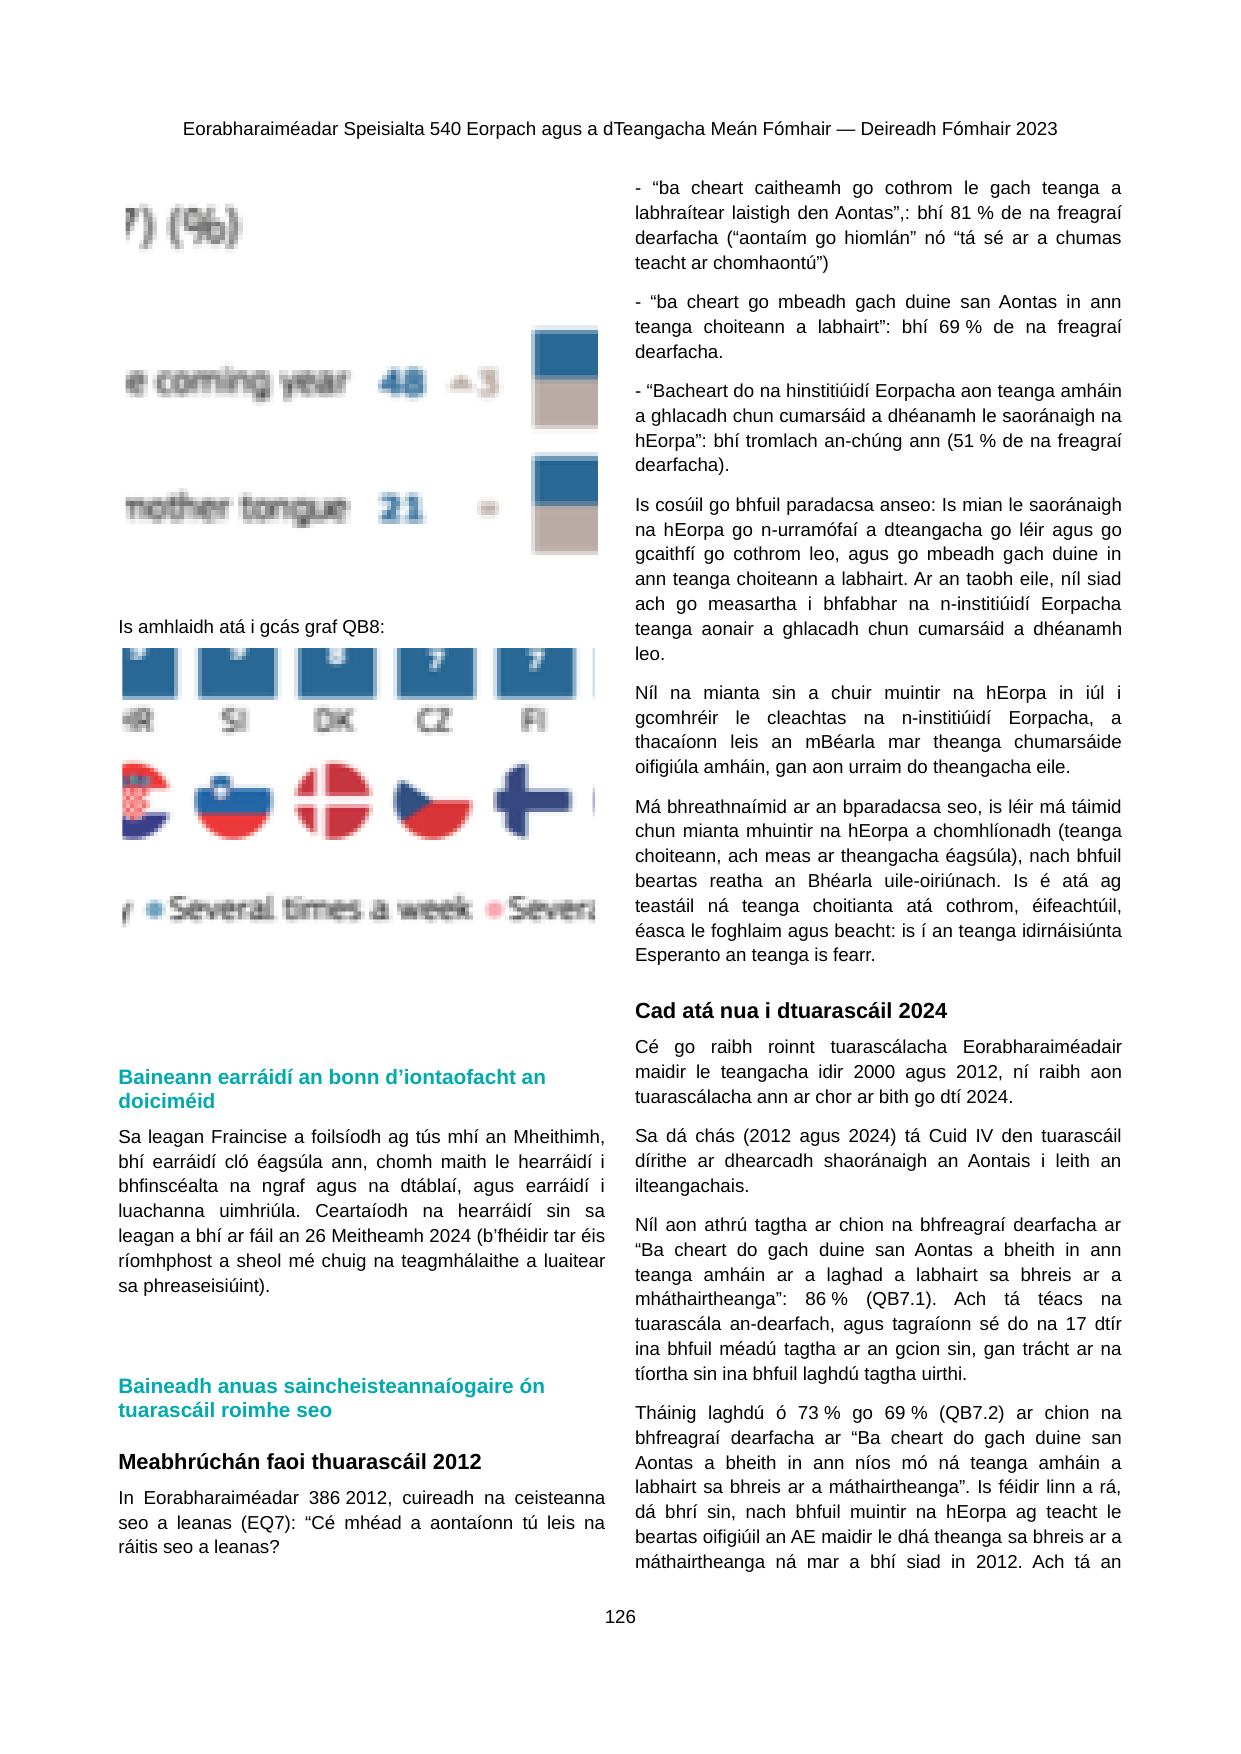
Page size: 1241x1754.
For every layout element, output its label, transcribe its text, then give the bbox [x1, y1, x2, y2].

subtitle Baineann earráidí an bonn d’iontaofacht an doiciméid [118, 1065, 605, 1113]
subtitle Baineadh anuas saincheisteannaíogaire ón tuarascáil roimhe seo [118, 1374, 605, 1422]
text - “ba cheart caitheamh go cothrom le gach teanga a labhraítear laistigh den Aontas”,: bhí 81 % de na freagraí dearfacha (“aontaím go hiomlán” nó “tá sé ar a chumas teacht ar chomhaontú”) [635, 177, 1122, 273]
text In Eorabharaiméadar 386 2012, cuireadh na ceisteanna seo a leanas (EQ7): “Cé mhéad a aontaíonn tú leis na ráitis seo a leanas? [118, 1487, 605, 1558]
picture [125, 177, 598, 573]
subtitle Meabhrúchán faoi thuarascáil 2012 [118, 1449, 605, 1474]
picture [122, 648, 596, 963]
subtitle Cad atá nua i dtuarascáil 2024 [635, 998, 1122, 1023]
text Is amhlaidh atá i gcás graf QB8: [118, 615, 605, 637]
text Níl aon athrú tagtha ar chion na bhfreagraí dearfacha ar “Ba cheart do gach duine san Aontas a bheith in ann teanga amháin ar a laghad a labhairt sa bhreis ar a mháthairtheanga”: 86 % (QB7.1). Ach tá téacs na tuarascála an-dearfach, agus tagraíonn sé do na 17 dtír ina bhfuil méadú tagtha ar an gcion sin, gan trácht ar na tíortha sin ina bhfuil laghdú tagtha uirthi. [635, 1214, 1122, 1384]
text Sa leagan Fraincise a foilsíodh ag tús mhí an Mheithimh, bhí earráidí cló éagsúla ann, chomh maith le hearráidí i bhfinscéalta na ngraf agus na dtáblaí, agus earráidí i luachanna uimhriúla. Ceartaíodh na hearráidí sin sa leagan a bhí ar fáil an 26 Meitheamh 2024 (b’fhéidir tar éis ríomhphost a sheol mé chuig na teagmhálaithe a luaitear sa phreaseisiúint). [118, 1126, 605, 1296]
text Sa dá chás (2012 agus 2024) tá Cuid IV den tuarascáil dírithe ar dhearcadh shaoránaigh an Aontais i leith an ilteangachais. [635, 1125, 1122, 1196]
text Níl na mianta sin a chuir muintir na hEorpa in iúl i gcomhréir le cleachtas na n-institiúidí Eorpacha, a thacaíonn leis an mBéarla mar theanga chumarsáide oifigiúla amháin, gan aon urraim do theangacha eile. [635, 682, 1122, 778]
text Má bhreathnaímid ar an bparadacsa seo, is léir má táimid chun mianta mhuintir na hEorpa a chomhlíonadh (teanga choiteann, ach meas ar theangacha éagsúla), nach bhfuil beartas reatha an Bhéarla uile-oiriúnach. Is é atá ag teastáil ná teanga choitianta atá cothrom, éifeachtúil, éasca le foghlaim agus beacht: is í an teanga idirnáisiúnta Esperanto an teanga is fearr. [635, 795, 1122, 966]
text - “ba cheart go mbeadh gach duine san Aontas in ann teanga choiteann a labhairt”: bhí 69 % de na freagraí dearfacha. [635, 291, 1122, 362]
text Cé go raibh roinnt tuarascálacha Eorabharaiméadair maidir le teangacha idir 2000 agus 2012, ní raibh aon tuarascálacha ann ar chor ar bith go dtí 2024. [635, 1036, 1122, 1107]
text Is cosúil go bhfuil paradacsa anseo: Is mian le saoránaigh na hEorpa go n-urramófaí a dteangacha go léir agus go gcaithfí go cothrom leo, agus go mbeadh gach duine in ann teanga choiteann a labhairt. Ar an taobh eile, níl siad ach go measartha i bhfabhar na n-institiúidí Eorpacha teanga aonair a ghlacadh chun cumarsáid a dhéanamh leo. [635, 493, 1122, 664]
text - “Bacheart do na hinstitiúidí Eorpacha aon teanga amháin a ghlacadh chun cumarsáid a dhéanamh le saoránaigh na hEorpa”: bhí tromlach an-chúng ann (51 % de na freagraí dearfacha). [635, 380, 1122, 476]
text Tháinig laghdú ó 73 % go 69 % (QB7.2) ar chion na bhfreagraí dearfacha ar “Ba cheart do gach duine san Aontas a bheith in ann níos mó ná teanga amháin a labhairt sa bhreis ar a máthairtheanga”. Is féidir linn a rá, dá bhrí sin, nach bhfuil muintir na hEorpa ag teacht le beartas oifigiúil an AE maidir le dhá theanga sa bhreis ar a máthairtheanga ná mar a bhí siad in 2012. Ach tá an [635, 1402, 1122, 1572]
